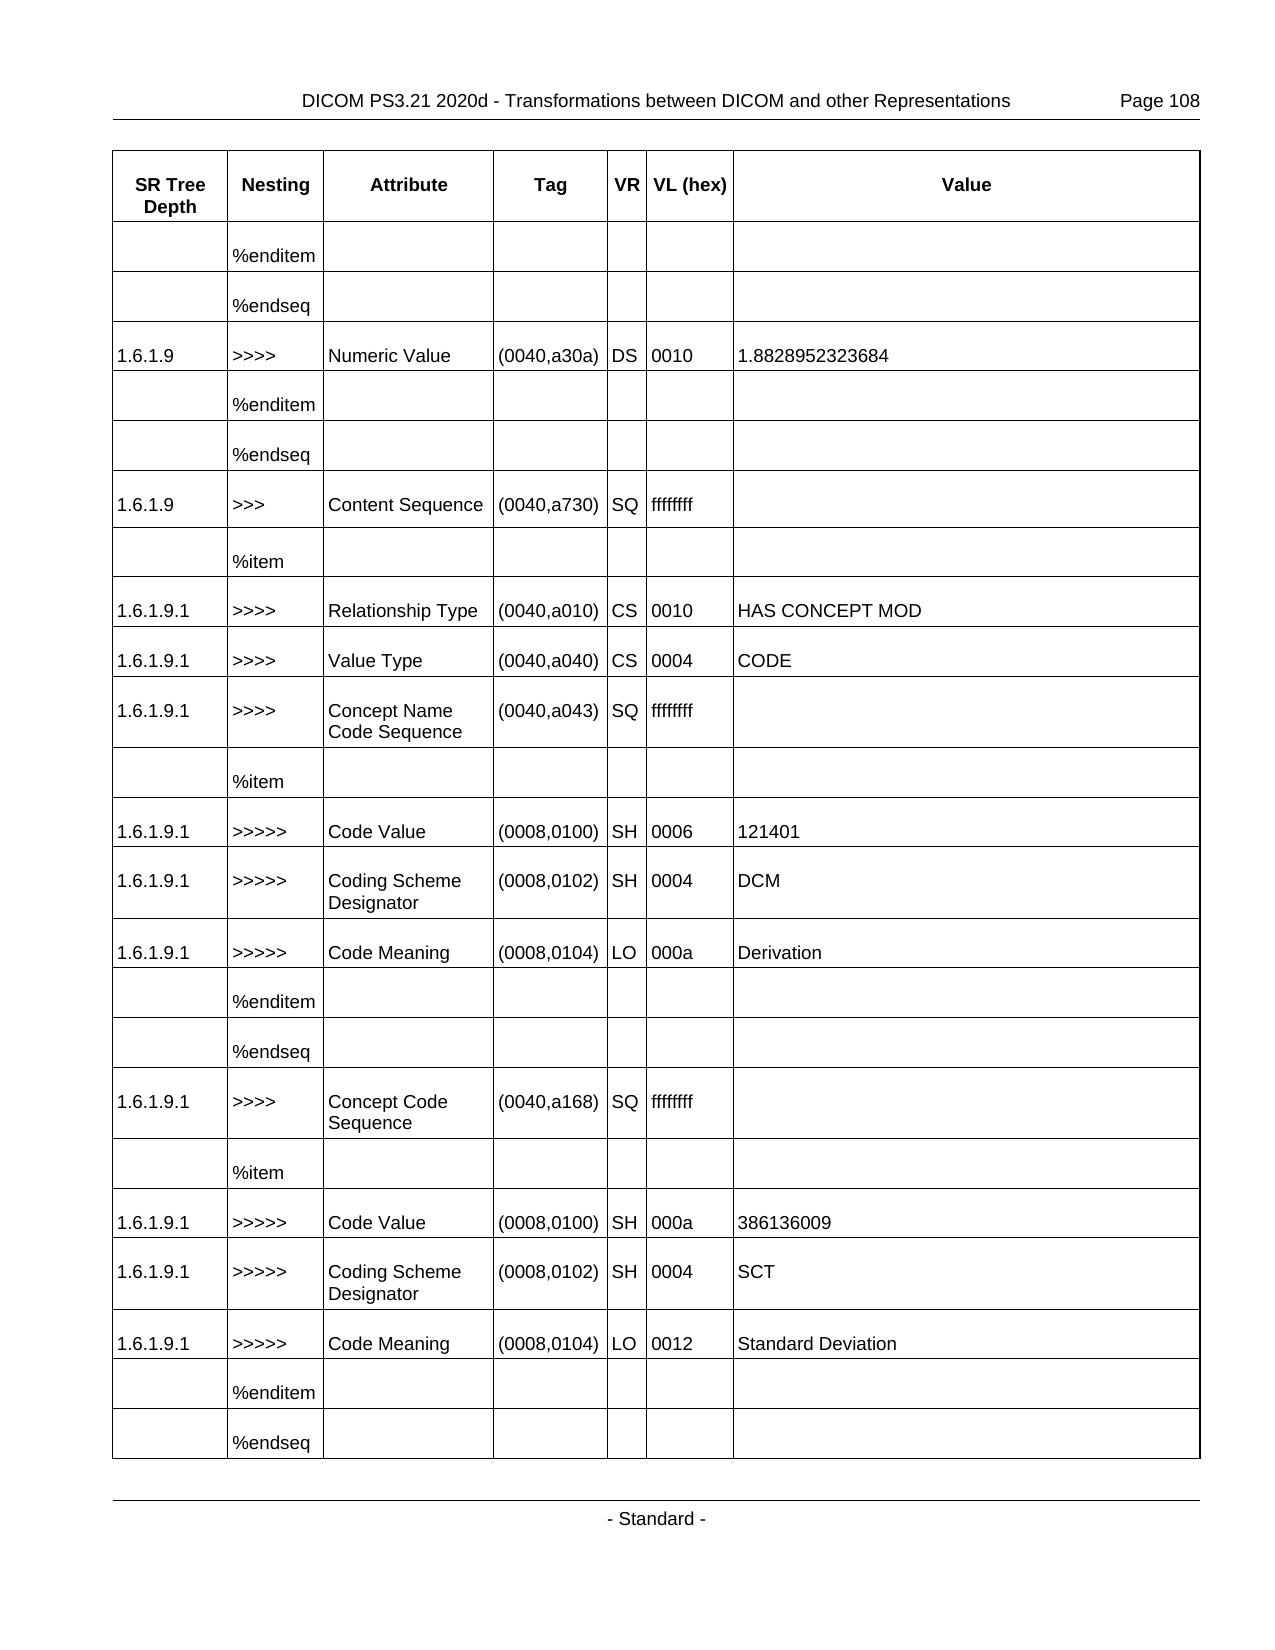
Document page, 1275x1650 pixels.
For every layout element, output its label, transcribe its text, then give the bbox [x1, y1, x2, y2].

table_cell [113, 272, 227, 321]
table_cell >>>> [228, 322, 323, 370]
table_cell (0040,a043) [494, 677, 607, 747]
table_cell >>>>> [228, 919, 323, 967]
table_cell [647, 222, 733, 271]
table_header Tag [494, 151, 607, 221]
table_cell [734, 677, 1199, 747]
table_cell [113, 1409, 227, 1457]
table_cell >>>> [228, 1068, 323, 1138]
table_cell SH [608, 798, 646, 846]
table_cell 1.6.1.9.1 [113, 627, 227, 676]
table_cell Code Value [324, 1189, 493, 1237]
table_cell >>>> [228, 577, 323, 626]
table_cell 0004 [647, 1238, 733, 1308]
table_cell [113, 222, 227, 271]
table_cell [324, 272, 493, 321]
table_cell [734, 471, 1199, 527]
table_header VR [608, 151, 646, 221]
table_cell 1.6.1.9.1 [113, 919, 227, 967]
table_cell [608, 1018, 646, 1067]
table_cell [324, 421, 493, 470]
table_cell (0008,0102) [494, 847, 607, 917]
table_cell [113, 421, 227, 470]
table_cell [734, 371, 1199, 420]
table_cell [608, 272, 646, 321]
table_cell [494, 272, 607, 321]
table_cell 1.6.1.9.1 [113, 677, 227, 747]
table_cell SQ [608, 471, 646, 527]
table_cell SCT [734, 1238, 1199, 1308]
table_cell %endseq [228, 421, 323, 470]
table_cell 0004 [647, 627, 733, 676]
table_cell [113, 748, 227, 797]
table_cell [324, 748, 493, 797]
table_cell %endseq [228, 272, 323, 321]
table_cell Concept Code Sequence [324, 1068, 493, 1138]
table_cell Content Sequence [324, 471, 493, 527]
table_cell [608, 968, 646, 1017]
table_cell >>>>> [228, 1238, 323, 1308]
table_cell HAS CONCEPT MOD [734, 577, 1199, 626]
table_cell [494, 1018, 607, 1067]
table_cell >>>>> [228, 847, 323, 917]
table_cell 121401 [734, 798, 1199, 846]
table_cell [734, 1018, 1199, 1067]
table_cell SH [608, 1238, 646, 1308]
table_cell [324, 371, 493, 420]
table_cell Concept Name Code Sequence [324, 677, 493, 747]
table_cell %item [228, 528, 323, 576]
table_cell [647, 1018, 733, 1067]
table_cell [113, 1018, 227, 1067]
table_cell ffffffff [647, 1068, 733, 1138]
table_cell 0010 [647, 577, 733, 626]
table_cell DS [608, 322, 646, 370]
table_cell [647, 1139, 733, 1187]
table_cell 0010 [647, 322, 733, 370]
table_cell 1.6.1.9.1 [113, 577, 227, 626]
table_cell >>> [228, 471, 323, 527]
table_cell LO [608, 919, 646, 967]
table_cell [494, 1359, 607, 1408]
table_cell [324, 1359, 493, 1408]
table_cell >>>>> [228, 1189, 323, 1237]
table_cell %enditem [228, 1359, 323, 1408]
table_cell SH [608, 847, 646, 917]
table_cell (0040,a30a) [494, 322, 607, 370]
table_cell [608, 528, 646, 576]
table_cell 1.8828952323684 [734, 322, 1199, 370]
table_cell Code Value [324, 798, 493, 846]
table_cell [494, 748, 607, 797]
table_cell %endseq [228, 1018, 323, 1067]
table_cell [494, 371, 607, 420]
table_cell [494, 1409, 607, 1457]
table_cell CS [608, 577, 646, 626]
table_cell [734, 421, 1199, 470]
table_cell 1.6.1.9.1 [113, 1238, 227, 1308]
table_cell [734, 1068, 1199, 1138]
table_cell [647, 371, 733, 420]
table_cell 0006 [647, 798, 733, 846]
table_cell Relationship Type [324, 577, 493, 626]
table_cell [113, 1359, 227, 1408]
table_cell [647, 421, 733, 470]
table_cell [324, 222, 493, 271]
table_cell [113, 371, 227, 420]
table_cell Standard Deviation [734, 1310, 1199, 1358]
table_cell [647, 748, 733, 797]
table_cell Derivation [734, 919, 1199, 967]
table_cell 1.6.1.9.1 [113, 847, 227, 917]
table_cell 0004 [647, 847, 733, 917]
table_cell %enditem [228, 222, 323, 271]
table_header Value [734, 151, 1199, 221]
table_cell 1.6.1.9.1 [113, 1189, 227, 1237]
table_cell [324, 528, 493, 576]
table_header SR Tree Depth [113, 151, 227, 221]
table_cell (0008,0104) [494, 1310, 607, 1358]
table_cell [734, 748, 1199, 797]
table_cell [734, 1139, 1199, 1187]
table_cell Value Type [324, 627, 493, 676]
table_cell [647, 1409, 733, 1457]
table_cell [494, 1139, 607, 1187]
table_cell [324, 968, 493, 1017]
table_cell [647, 1359, 733, 1408]
table_cell [608, 421, 646, 470]
table_header Attribute [324, 151, 493, 221]
table_cell 1.6.1.9.1 [113, 798, 227, 846]
table_cell %item [228, 1139, 323, 1187]
table_cell 1.6.1.9.1 [113, 1310, 227, 1358]
table_cell [608, 748, 646, 797]
table_cell Code Meaning [324, 919, 493, 967]
table_cell (0008,0100) [494, 1189, 607, 1237]
table_cell LO [608, 1310, 646, 1358]
table_cell 1.6.1.9 [113, 322, 227, 370]
table_cell [494, 968, 607, 1017]
table_cell [608, 1359, 646, 1408]
table_cell [647, 528, 733, 576]
table_cell Numeric Value [324, 322, 493, 370]
table_cell [734, 222, 1199, 271]
table_cell [734, 272, 1199, 321]
table_cell 000a [647, 1189, 733, 1237]
table_cell [324, 1018, 493, 1067]
table_cell [734, 528, 1199, 576]
table_cell (0040,a730) [494, 471, 607, 527]
table_cell (0008,0102) [494, 1238, 607, 1308]
table_cell (0008,0100) [494, 798, 607, 846]
table_cell [608, 371, 646, 420]
table_cell (0040,a010) [494, 577, 607, 626]
table_cell [494, 421, 607, 470]
table_header VL (hex) [647, 151, 733, 221]
table_cell Code Meaning [324, 1310, 493, 1358]
table_cell SQ [608, 1068, 646, 1138]
table_cell CS [608, 627, 646, 676]
table_cell Coding Scheme Designator [324, 1238, 493, 1308]
table_cell 000a [647, 919, 733, 967]
table_cell ffffffff [647, 677, 733, 747]
table_cell >>>> [228, 627, 323, 676]
table_cell SQ [608, 677, 646, 747]
table_cell 386136009 [734, 1189, 1199, 1237]
table_cell ffffffff [647, 471, 733, 527]
table_cell (0040,a168) [494, 1068, 607, 1138]
table_cell [494, 528, 607, 576]
table_cell [734, 1359, 1199, 1408]
table_cell [494, 222, 607, 271]
table_cell [608, 1409, 646, 1457]
table_cell >>>> [228, 677, 323, 747]
table_cell >>>>> [228, 1310, 323, 1358]
table_cell [113, 528, 227, 576]
table_cell %item [228, 748, 323, 797]
table_header Nesting [228, 151, 323, 221]
table_cell [113, 1139, 227, 1187]
table_cell %enditem [228, 968, 323, 1017]
table_cell DCM [734, 847, 1199, 917]
table_cell CODE [734, 627, 1199, 676]
table_cell [113, 968, 227, 1017]
table_cell >>>>> [228, 798, 323, 846]
table_cell (0040,a040) [494, 627, 607, 676]
table_cell 1.6.1.9 [113, 471, 227, 527]
table_cell %endseq [228, 1409, 323, 1457]
table_cell [647, 272, 733, 321]
table_cell [608, 1139, 646, 1187]
table_cell 0012 [647, 1310, 733, 1358]
table_cell %enditem [228, 371, 323, 420]
table_cell Coding Scheme Designator [324, 847, 493, 917]
table_cell (0008,0104) [494, 919, 607, 967]
table_cell [324, 1409, 493, 1457]
table_cell [734, 968, 1199, 1017]
table_cell [324, 1139, 493, 1187]
table_cell [647, 968, 733, 1017]
table_cell 1.6.1.9.1 [113, 1068, 227, 1138]
table_cell SH [608, 1189, 646, 1237]
table_cell [608, 222, 646, 271]
table_cell [734, 1409, 1199, 1457]
